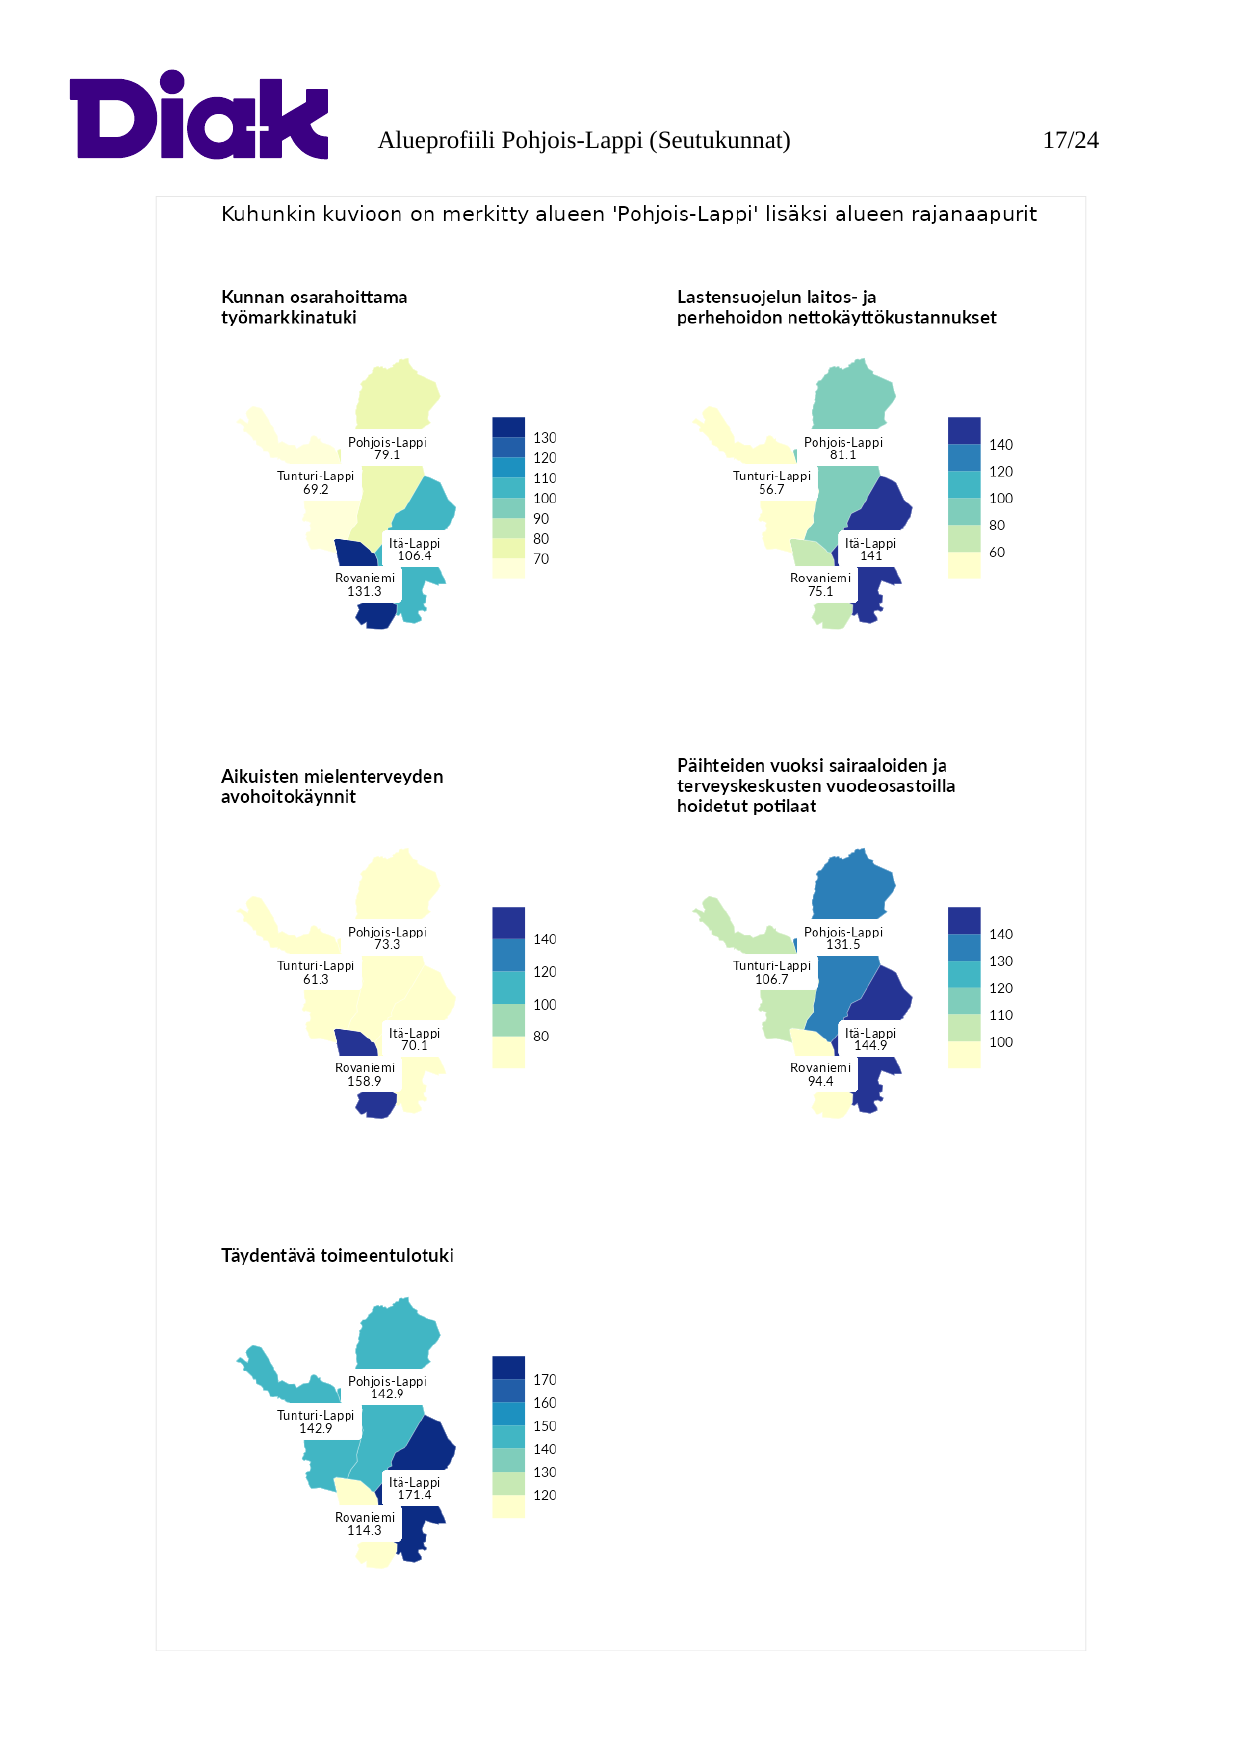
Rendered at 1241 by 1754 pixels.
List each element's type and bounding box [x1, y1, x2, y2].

picture [61, 196, 1179, 1651]
